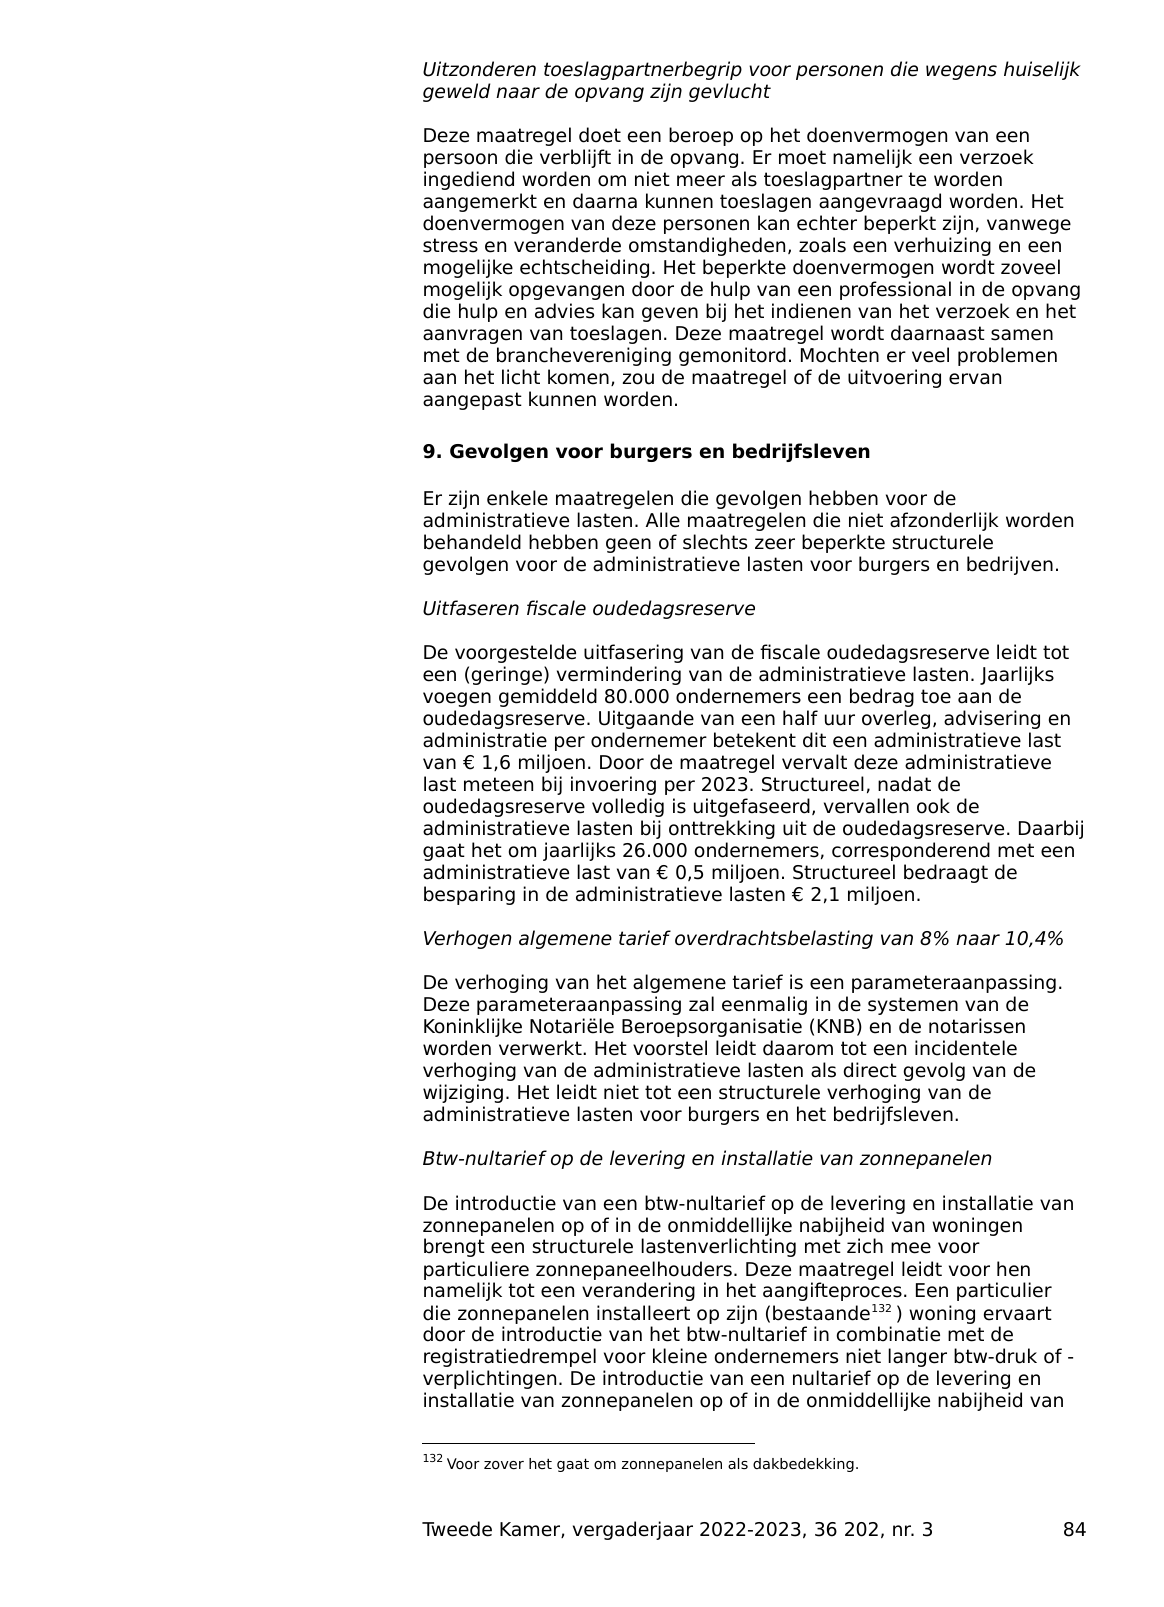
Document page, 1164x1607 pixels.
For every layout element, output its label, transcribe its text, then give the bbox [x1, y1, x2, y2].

subtitle Uitfaseren fiscale oudedagsreserve [422, 598, 1087, 620]
subtitle Verhogen algemene tarief overdrachtsbelasting van 8% naar 10,4% [422, 928, 1087, 950]
subtitle Btw-nultarief op de levering en installatie van zonnepanelen [422, 1148, 1087, 1170]
text De voorgestelde uitfasering van de fiscale oudedagsreserve leidt tot een (geringe) vermindering van de administratieve lasten. Jaarlijks voegen gemiddeld 80.000 ondernemers een bedrag toe aan de oudedagsreserve. Uitgaande van een half uur overleg, advisering en administratie per ondernemer betekent dit een administratieve last van € 1,6 miljoen. Door de maatregel vervalt deze administratieve last meteen bij invoering per 2023. Structureel, nadat de oudedagsreserve volledig is uitgefaseerd, vervallen ook de administratieve lasten bij onttrekking uit de oudedagsreserve. Daarbij gaat het om jaarlijks 26.000 ondernemers, corresponderend met een administratieve last van € 0,5 miljoen. Structureel bedraagt de besparing in de administratieve lasten € 2,1 miljoen. [422, 642, 1087, 906]
text De verhoging van het algemene tarief is een parameteraanpassing. Deze parameteraanpassing zal eenmalig in de systemen van de Koninklijke Notariële Beroepsorganisatie (KNB) en de notarissen worden verwerkt. Het voorstel leidt daarom tot een incidentele verhoging van de administratieve lasten als direct gevolg van de wijziging. Het leidt niet tot een structurele verhoging van de administratieve lasten voor burgers en het bedrijfsleven. [422, 972, 1087, 1126]
text Er zijn enkele maatregelen die gevolgen hebben voor de administratieve lasten. Alle maatregelen die niet afzonderlijk worden behandeld hebben geen of slechts zeer beperkte structurele gevolgen voor de administratieve lasten voor burgers en bedrijven. [422, 488, 1087, 576]
text Deze maatregel doet een beroep op het doenvermogen van een persoon die verblijft in de opvang. Er moet namelijk een verzoek ingediend worden om niet meer als toeslagpartner te worden aangemerkt en daarna kunnen toeslagen aangevraagd worden. Het doenvermogen van deze personen kan echter beperkt zijn, vanwege stress en veranderde omstandigheden, zoals een verhuizing en een mogelijke echtscheiding. Het beperkte doenvermogen wordt zoveel mogelijk opgevangen door de hulp van een professional in de opvang die hulp en advies kan geven bij het indienen van het verzoek en het aanvragen van toeslagen. Deze maatregel wordt daarnaast samen met de branchevereniging gemonitord. Mochten er veel problemen aan het licht komen, zou de maatregel of de uitvoering ervan aangepast kunnen worden. [422, 125, 1087, 411]
text Voor zover het gaat om zonnepanelen als dakbedekking. [422, 1452, 1087, 1474]
subtitle 9. Gevolgen voor burgers en bedrijfsleven [422, 441, 1087, 463]
subtitle Uitzonderen toeslagpartnerbegrip voor personen die wegens huiselijk geweld naar de opvang zijn gevlucht [422, 59, 1087, 103]
text De introductie van een btw-nultarief op de levering en installatie van zonnepanelen op of in de onmiddellijke nabijheid van woningen brengt een structurele lastenverlichting met zich mee voor particuliere zonnepaneelhouders. Deze maatregel leidt voor hen namelijk tot een verandering in het aangifteproces. Een particulier die zonnepanelen installeert op zijn (bestaande) woning ervaart door de introductie van het btw-nultarief in combinatie met de registratiedrempel voor kleine ondernemers niet langer btw-druk of -verplichtingen. De introductie van een nultarief op de levering en installatie van zonnepanelen op of in de onmiddellijke nabijheid van [422, 1192, 1087, 1412]
